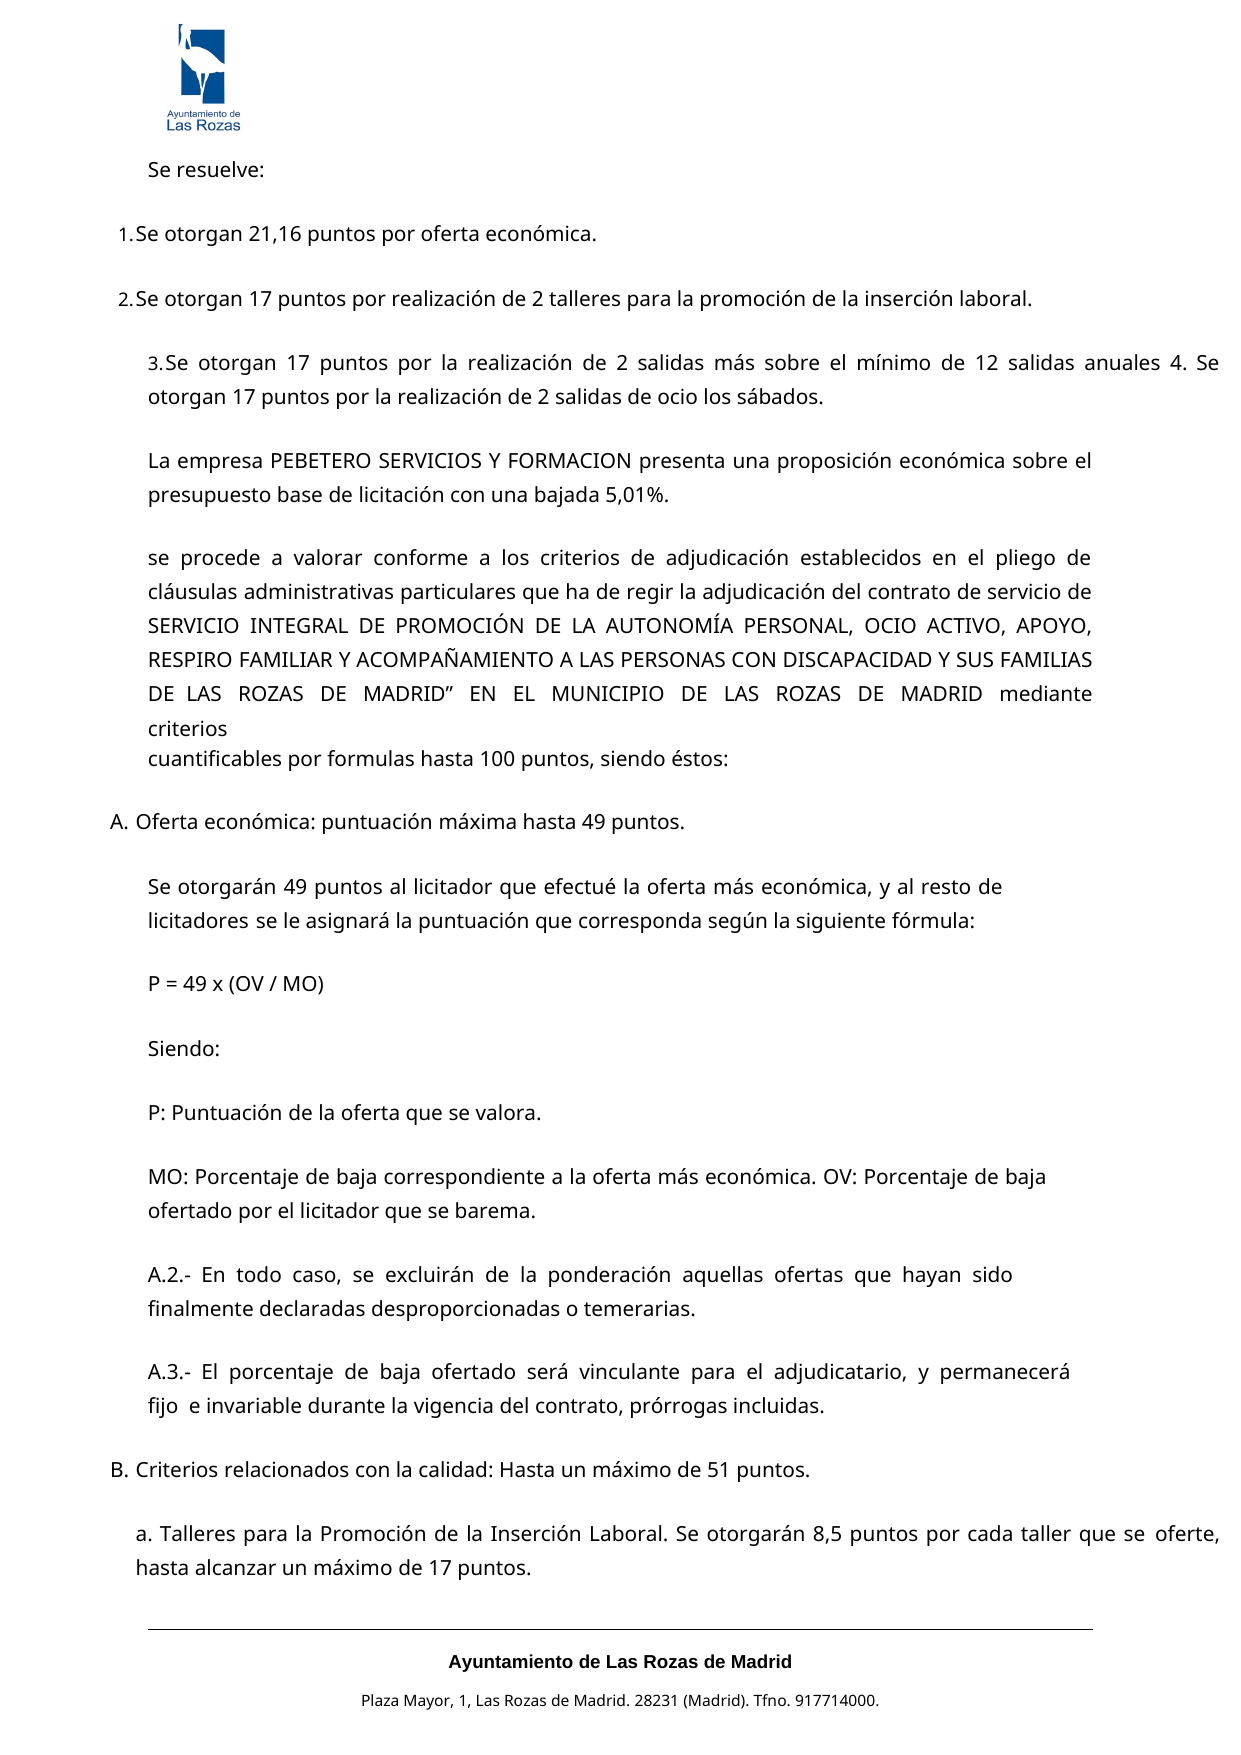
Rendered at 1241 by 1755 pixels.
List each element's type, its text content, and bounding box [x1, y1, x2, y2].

list Se otorgan 21,16 puntos por oferta económica. [118, 219, 1220, 248]
text A.3.- El porcentaje de baja ofertado será vinculante para el adjudicatario, y permanecerá fijo e invariable durante la vigencia del contrato, prórrogas incluidas. [148, 1357, 1096, 1420]
text P: Puntuación de la oferta que se valora. [148, 1098, 1220, 1126]
list Talleres para la Promoción de la Inserción Laboral. Se otorgarán 8,5 puntos por cada taller que se oferte, hasta alcanzar un máximo de 17 puntos. [135, 1519, 1220, 1582]
text Se resuelve: [148, 155, 1220, 184]
list Se otorgan 17 puntos por realización de 2 talleres para la promoción de la inserción laboral. [118, 284, 1220, 312]
text se procede a valorar conforme a los criterios de adjudicación establecidos en el pliego de cláusulas administrativas particulares que ha de regir la adjudicación del contrato de servicio de SERVICIO INTEGRAL DE PROMOCIÓN DE LA AUTONOMÍA PERSONAL, OCIO ACTIVO, APOYO, RESPIRO FAMILIAR Y ACOMPAÑAMIENTO A LAS PERSONAS CON DISCAPACIDAD Y SUS FAMILIAS DE LAS ROZAS DE MADRID” EN EL MUNICIPIO DE LAS ROZAS DE MADRID mediante criterios [148, 543, 1093, 742]
text MO: Porcentaje de baja correspondiente a la oferta más económica. OV: Porcentaje de baja ofertado por el licitador que se barema. [148, 1162, 1096, 1225]
list Se otorgan 17 puntos por la realización de 2 salidas más sobre el mínimo de 12 salidas anuales 4. Se otorgan 17 puntos por la realización de 2 salidas de ocio los sábados. [148, 348, 1220, 411]
text Se otorgarán 49 puntos al licitador que efectué la oferta más económica, y al resto de licitadores se le asignará la puntuación que corresponda según la siguiente fórmula: [148, 872, 1096, 934]
text P = 49 x (OV / MO) [148, 969, 1220, 998]
list Oferta económica: puntuación máxima hasta 49 puntos. [110, 807, 1220, 836]
text La empresa PEBETERO SERVICIOS Y FORMACION presenta una proposición económica sobre el presupuesto base de licitación con una bajada 5,01%. [148, 446, 1093, 508]
text Siendo: [148, 1034, 1220, 1062]
list Criterios relacionados con la calidad: Hasta un máximo de 51 puntos. [110, 1455, 1220, 1483]
text A.2.- En todo caso, se excluirán de la ponderación aquellas ofertas que hayan sido finalmente declaradas desproporcionadas o temerarias. [148, 1260, 1096, 1322]
text cuantificables por formulas hasta 100 puntos, siendo éstos: [148, 748, 1220, 772]
